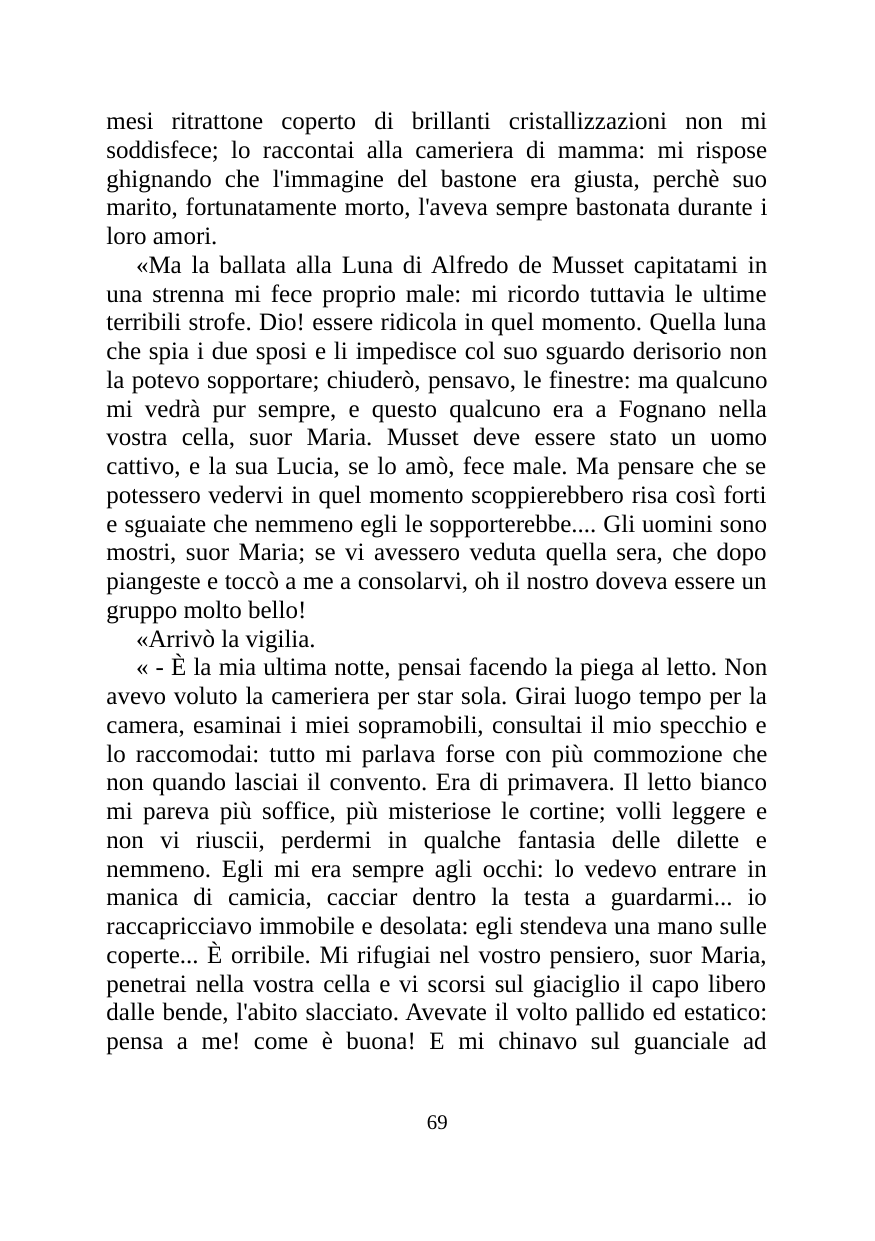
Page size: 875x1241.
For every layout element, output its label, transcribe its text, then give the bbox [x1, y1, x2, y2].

text mesi ritrattone coperto di brillanti cristallizzazioni non mi soddisfece; lo raccontai alla cameriera di mamma: mi rispose ghignando che l'immagine del bastone era giusta, perchè suo marito, fortunatamente morto, l'aveva sempre bastonata durante i loro amori. [106, 106, 768, 250]
text «Ma la ballata alla Luna di Alfredo de Musset capitatami in una strenna mi fece proprio male: mi ricordo tuttavia le ultime terribili strofe. Dio! essere ridicola in quel momento. Quella luna che spia i due sposi e li impedisce col suo sguardo derisorio non la potevo sopportare; chiuderò, pensavo, le finestre: ma qualcuno mi vedrà pur sempre, e questo qualcuno era a Fognano nella vostra cella, suor Maria. Musset deve essere stato un uomo cattivo, e la sua Lucia, se lo amò, fece male. Ma pensare che se potessero vedervi in quel momento scoppierebbero risa così forti e sguaiate che nemmeno egli le sopporterebbe.... Gli uomini sono mostri, suor Maria; se vi avessero veduta quella sera, che dopo piangeste e toccò a me a consolarvi, oh il nostro doveva essere un gruppo molto bello! [106, 250, 768, 624]
text « - È la mia ultima notte, pensai facendo la piega al letto. Non avevo voluto la cameriera per star sola. Girai luogo tempo per la camera, esaminai i miei sopramobili, consultai il mio specchio e lo raccomodai: tutto mi parlava forse con più commozione che non quando lasciai il convento. Era di primavera. Il letto bianco mi pareva più soffice, più misteriose le cortine; volli leggere e non vi riuscii, perdermi in qualche fantasia delle dilette e nemmeno. Egli mi era sempre agli occhi: lo vedevo entrare in manica di camicia, cacciar dentro la testa a guardarmi... io raccapricciavo immobile e desolata: egli stendeva una mano sulle coperte... È orribile. Mi rifugiai nel vostro pensiero, suor Maria, penetrai nella vostra cella e vi scorsi sul giaciglio il capo libero dalle bende, l'abito slacciato. Avevate il volto pallido ed estatico: pensa a me! come è buona! E mi chinavo sul guanciale ad [106, 652, 768, 1055]
text «Arrivò la vigilia. [106, 624, 768, 652]
